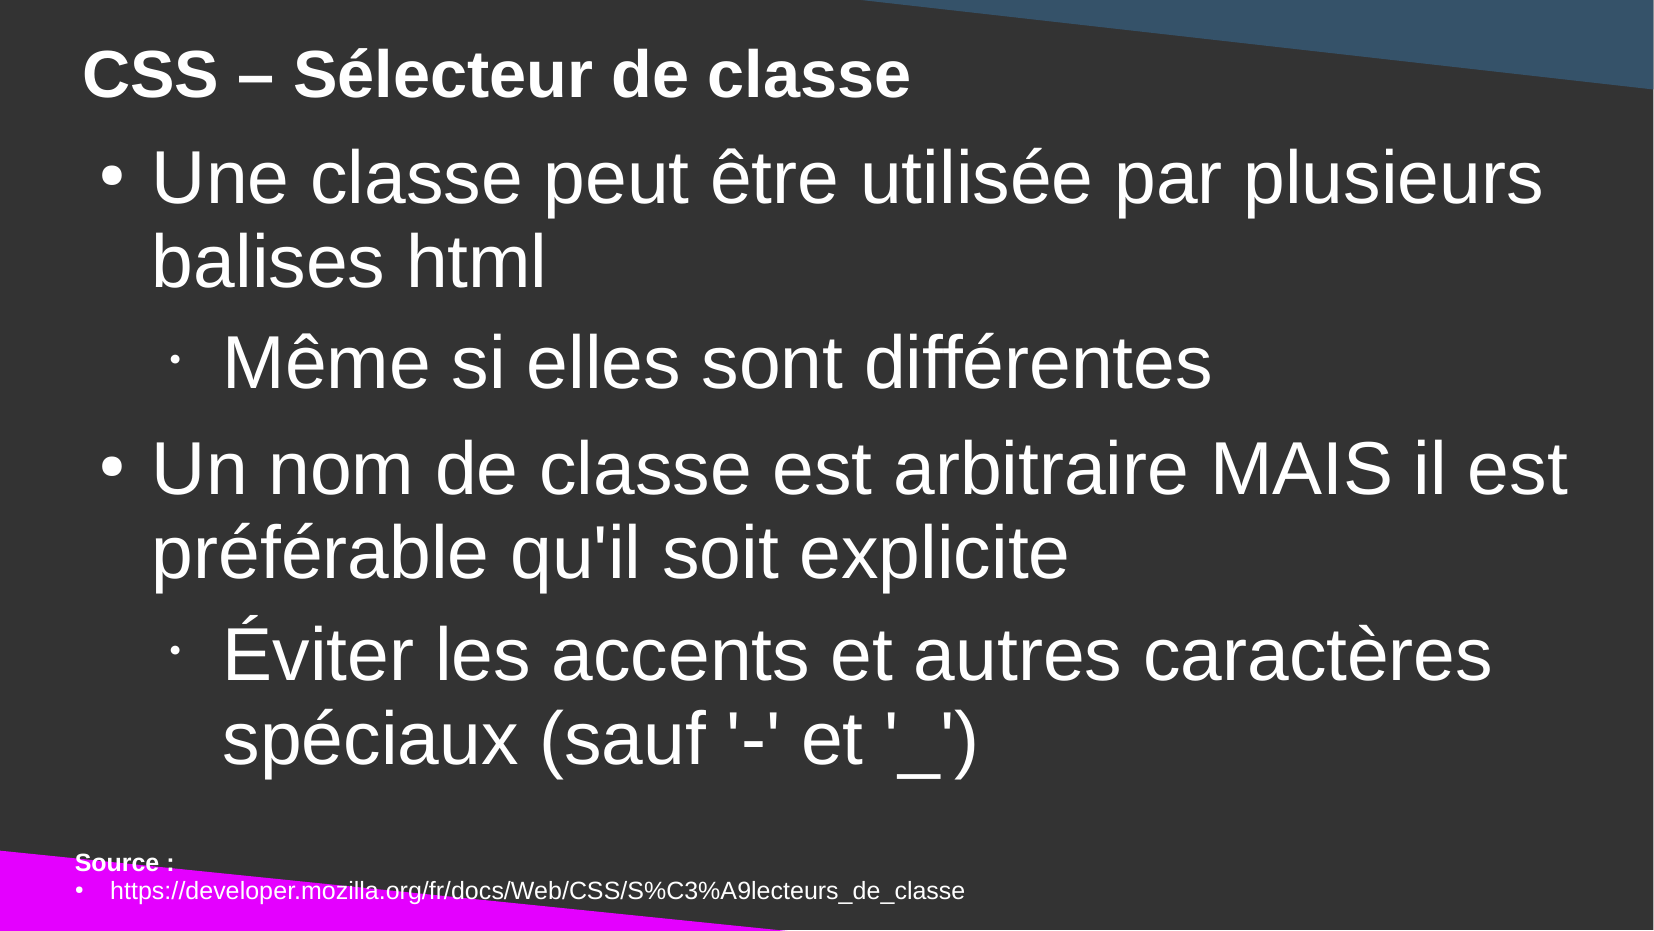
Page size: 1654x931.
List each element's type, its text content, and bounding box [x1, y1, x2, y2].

text_box Source : https://developer.mozilla.org/fr/docs/Web/CSS/S%C3%A9lecteurs_de_classe [60, 841, 1546, 913]
text_box [0, 850, 788, 931]
title CSS – Sélecteur de classe [82, 37, 1571, 114]
text_box [861, 0, 1654, 90]
list Une classe peut être utilisée par plusieurs balises html Même si elles sont différentes Un nom de classe est arbitraire MAIS il est préférable qu'il soit explicite Éviter les accents et autres caractères spéciaux (sauf '-' et '_') [80, 135, 1605, 815]
